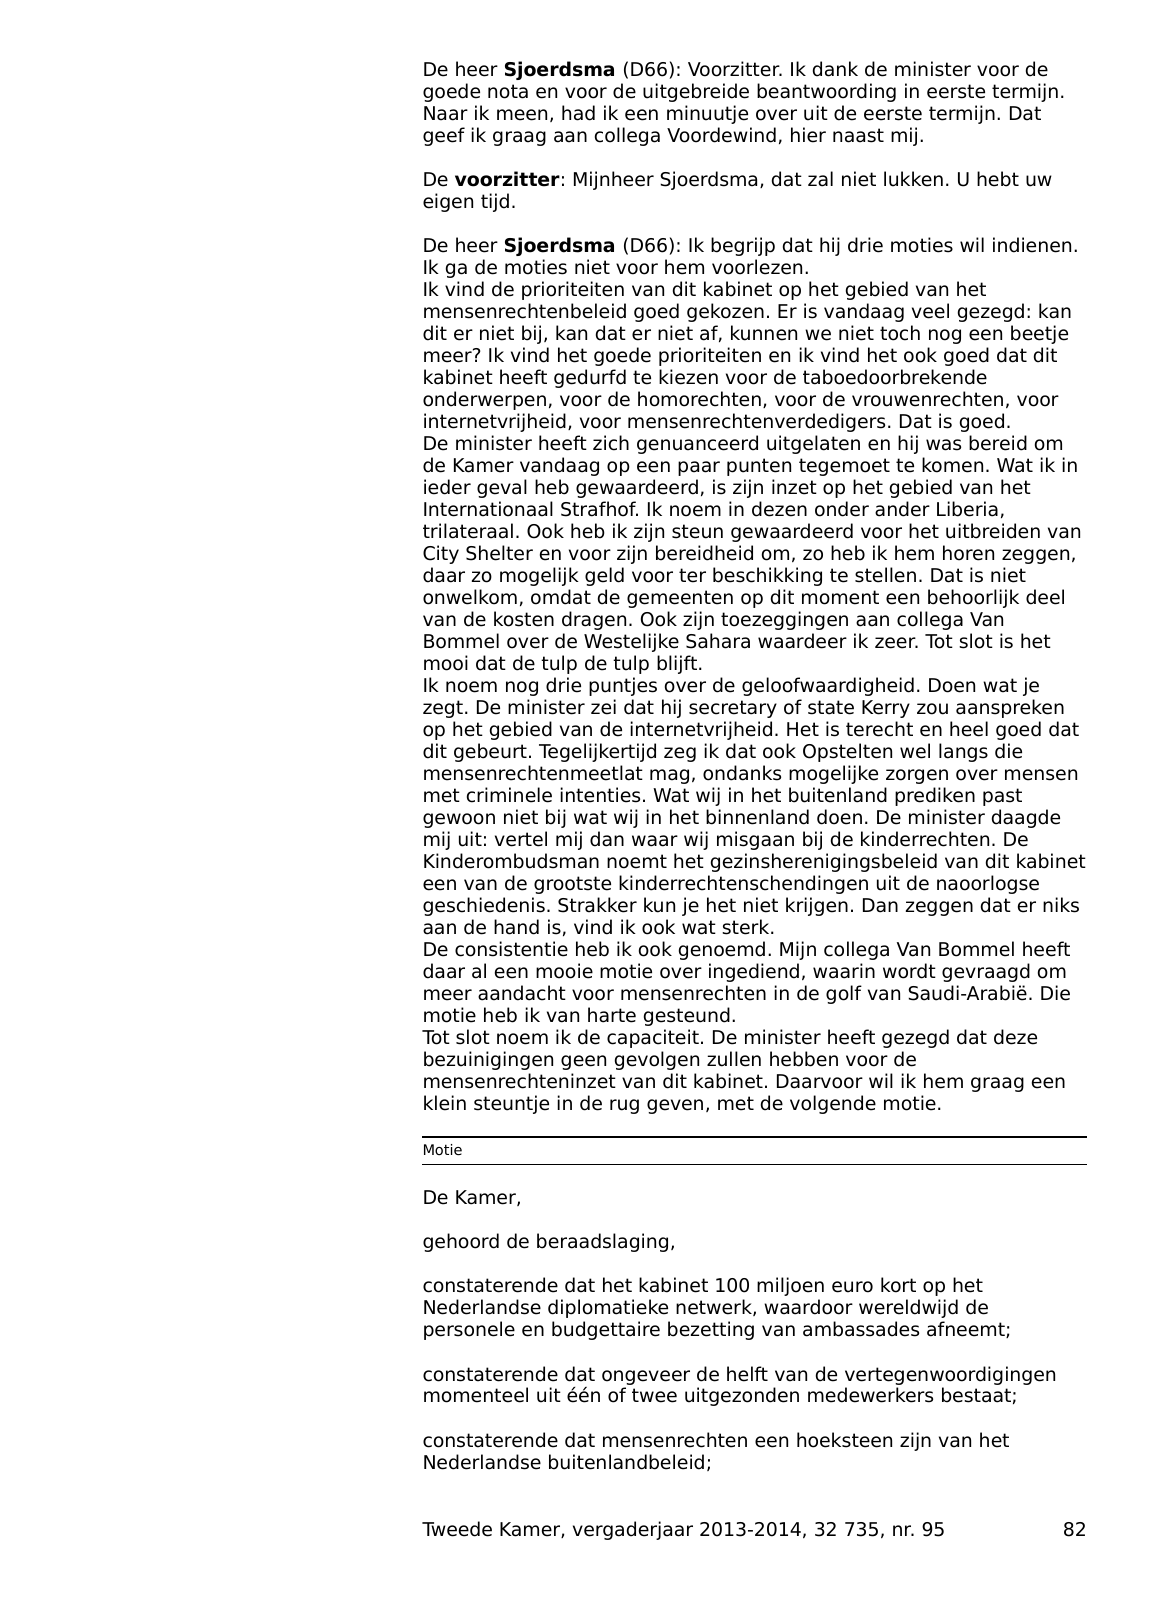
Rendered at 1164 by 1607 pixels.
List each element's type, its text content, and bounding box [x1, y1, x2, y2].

text constaterende dat mensenrechten een hoeksteen zijn van het Nederlandse buitenlandbeleid; [422, 1429, 1087, 1473]
text De consistentie heb ik ook genoemd. Mijn collega Van Bommel heeft daar al een mooie motie over ingediend, waarin wordt gevraagd om meer aandacht voor mensenrechten in de golf van Saudi-Arabië. Die motie heb ik van harte gesteund. [422, 939, 1087, 1027]
text De heer Sjoerdsma (D66): Voorzitter. Ik dank de minister voor de goede nota en voor de uitgebreide beantwoording in eerste termijn. Naar ik meen, had ik een minuutje over uit de eerste termijn. Dat geef ik graag aan collega Voordewind, hier naast mij. [422, 59, 1087, 147]
text Tot slot noem ik de capaciteit. De minister heeft gezegd dat deze bezuinigingen geen gevolgen zullen hebben voor de mensenrechteninzet van dit kabinet. Daarvoor wil ik hem graag een klein steuntje in de rug geven, met de volgende motie. [422, 1027, 1087, 1114]
text De minister heeft zich genuanceerd uitgelaten en hij was bereid om de Kamer vandaag op een paar punten tegemoet te komen. Wat ik in ieder geval heb gewaardeerd, is zijn inzet op het gebied van het Internationaal Strafhof. Ik noem in dezen onder ander Liberia, trilateraal. Ook heb ik zijn steun gewaardeerd voor het uitbreiden van City Shelter en voor zijn bereidheid om, zo heb ik hem horen zeggen, daar zo mogelijk geld voor ter beschikking te stellen. Dat is niet onwelkom, omdat de gemeenten op dit moment een behoorlijk deel van de kosten dragen. Ook zijn toezeggingen aan collega Van Bommel over de Westelijke Sahara waardeer ik zeer. Tot slot is het mooi dat de tulp de tulp blijft. [422, 433, 1087, 675]
text Ik vind de prioriteiten van dit kabinet op het gebied van het mensenrechtenbeleid goed gekozen. Er is vandaag veel gezegd: kan dit er niet bij, kan dat er niet af, kunnen we niet toch nog een beetje meer? Ik vind het goede prioriteiten en ik vind het ook goed dat dit kabinet heeft gedurfd te kiezen voor de taboedoorbrekende onderwerpen, voor de homorechten, voor de vrouwenrechten, voor internetvrijheid, voor mensenrechtenverdedigers. Dat is goed. [422, 279, 1087, 433]
text De heer Sjoerdsma (D66): Ik begrijp dat hij drie moties wil indienen. Ik ga de moties niet voor hem voorlezen. [422, 235, 1087, 279]
text Ik noem nog drie puntjes over de geloofwaardigheid. Doen wat je zegt. De minister zei dat hij secretary of state Kerry zou aanspreken op het gebied van de internetvrijheid. Het is terecht en heel goed dat dit gebeurt. Tegelijkertijd zeg ik dat ook Opstelten wel langs die mensenrechtenmeetlat mag, ondanks mogelijke zorgen over mensen met criminele intenties. Wat wij in het buitenland prediken past gewoon niet bij wat wij in het binnenland doen. De minister daagde mij uit: vertel mij dan waar wij misgaan bij de kinderrechten. De Kinderombudsman noemt het gezinsherenigingsbeleid van dit kabinet een van de grootste kinderrechtenschendingen uit de naoorlogse geschiedenis. Strakker kun je het niet krijgen. Dan zeggen dat er niks aan de hand is, vind ik ook wat sterk. [422, 675, 1087, 939]
table_header Motie [422, 1138, 1087, 1164]
text constaterende dat het kabinet 100 miljoen euro kort op het Nederlandse diplomatieke netwerk, waardoor wereldwijd de personele en budgettaire bezetting van ambassades afneemt; [422, 1275, 1087, 1341]
text De voorzitter: Mijnheer Sjoerdsma, dat zal niet lukken. U hebt uw eigen tijd. [422, 169, 1087, 213]
text De Kamer, [422, 1187, 1087, 1209]
text gehoord de beraadslaging, [422, 1231, 1087, 1253]
text constaterende dat ongeveer de helft van de vertegenwoordigingen momenteel uit één of twee uitgezonden medewerkers bestaat; [422, 1363, 1087, 1407]
